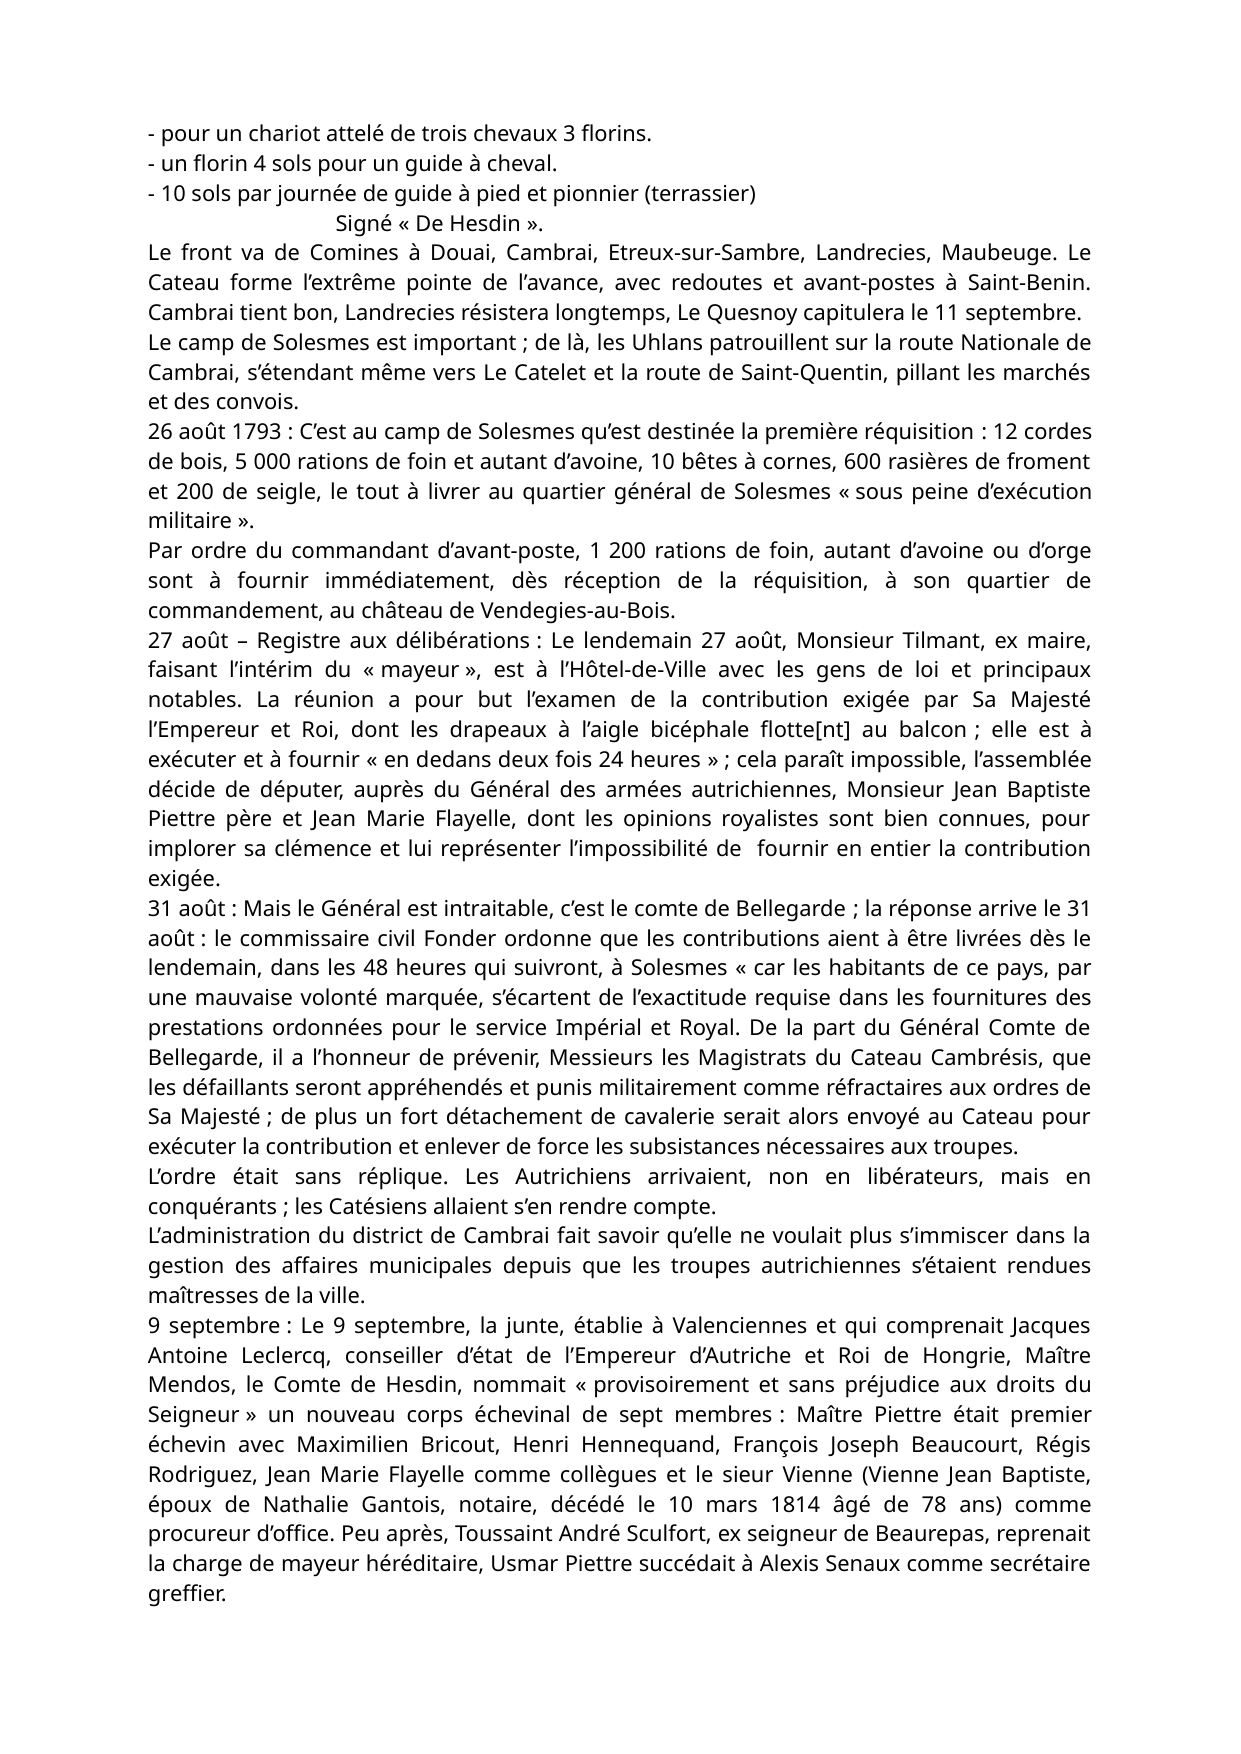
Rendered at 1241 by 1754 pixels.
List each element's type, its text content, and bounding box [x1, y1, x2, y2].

text 31 août : Mais le Général est intraitable, c’est le comte de Bellegarde ; la réponse arrive le 31 août : le commissaire civil Fonder ordonne que les contributions aient à être livrées dès le lendemain, dans les 48 heures qui suivront, à Solesmes « car les habitants de ce pays, par une mauvaise volonté marquée, s’écartent de l’exactitude requise dans les fournitures des prestations ordonnées pour le service Impérial et Royal. De la part du Général Comte de Bellegarde, il a l’honneur de prévenir, Messieurs les Magistrats du Cateau Cambrésis, que les défaillants seront appréhendés et punis militairement comme réfractaires aux ordres de Sa Majesté ; de plus un fort détachement de cavalerie serait alors envoyé au Cateau pour exécuter la contribution et enlever de force les subsistances nécessaires aux troupes. [148, 893, 1092, 1161]
text L’administration du district de Cambrai fait savoir qu’elle ne voulait plus s’immiscer dans la gestion des affaires municipales depuis que les troupes autrichiennes s’étaient rendues maîtresses de la ville. [148, 1220, 1092, 1310]
text Le camp de Solesmes est important ; de là, les Uhlans patrouillent sur la route Nationale de Cambrai, s’étendant même vers Le Catelet et la route de Saint-Quentin, pillant les marchés et des convois. [148, 327, 1092, 416]
text 26 août 1793 : C’est au camp de Solesmes qu’est destinée la première réquisition : 12 cordes de bois, 5 000 rations de foin et autant d’avoine, 10 bêtes à cornes, 600 rasières de froment et 200 de seigle, le tout à livrer au quartier général de Solesmes « sous peine d’exécution militaire ». [148, 416, 1092, 535]
text 9 septembre : Le 9 septembre, la junte, établie à Valenciennes et qui comprenait Jacques Antoine Leclercq, conseiller d’état de l’Empereur d’Autriche et Roi de Hongrie, Maître Mendos, le Comte de Hesdin, nommait « provisoirement et sans préjudice aux droits du Seigneur » un nouveau corps échevinal de sept membres : Maître Piettre était premier échevin avec Maximilien Bricout, Henri Hennequand, François Joseph Beaucourt, Régis Rodriguez, Jean Marie Flayelle comme collègues et le sieur Vienne (Vienne Jean Baptiste, époux de Nathalie Gantois, notaire, décédé le 10 mars 1814 âgé de 78 ans) comme procureur d’office. Peu après, Toussaint André Sculfort, ex seigneur de Beaurepas, reprenait la charge de mayeur héréditaire, Usmar Piettre succédait à Alexis Senaux comme secrétaire greffier. [148, 1310, 1092, 1608]
text - pour un chariot attelé de trois chevaux 3 florins. [148, 118, 1092, 148]
text L’ordre était sans réplique. Les Autrichiens arrivaient, non en libérateurs, mais en conquérants ; les Catésiens allaient s’en rendre compte. [148, 1161, 1092, 1220]
text Par ordre du commandant d’avant-poste, 1 200 rations de foin, autant d’avoine ou d’orge sont à fournir immédiatement, dès réception de la réquisition, à son quartier de commandement, au château de Vendegies-au-Bois. [148, 535, 1092, 624]
text Le front va de Comines à Douai, Cambrai, Etreux-sur-Sambre, Landrecies, Maubeuge. Le Cateau forme l’extrême pointe de l’avance, avec redoutes et avant-postes à Saint-Benin. Cambrai tient bon, Landrecies résistera longtemps, Le Quesnoy capitulera le 11 septembre. [148, 237, 1092, 327]
text 27 août – Registre aux délibérations : Le lendemain 27 août, Monsieur Tilmant, ex maire, faisant l’intérim du « mayeur », est à l’Hôtel-de-Ville avec les gens de loi et principaux notables. La réunion a pour but l’examen de la contribution exigée par Sa Majesté l’Empereur et Roi, dont les drapeaux à l’aigle bicéphale flotte[nt] au balcon ; elle est à exécuter et à fournir « en dedans deux fois 24 heures » ; cela paraît impossible, l’assemblée décide de députer, auprès du Général des armées autrichiennes, Monsieur Jean Baptiste Piettre père et Jean Marie Flayelle, dont les opinions royalistes sont bien connues, pour implorer sa clémence et lui représenter l’impossibilité de fournir en entier la contribution exigée. [148, 624, 1092, 893]
text Signé « De Hesdin ». [148, 207, 1092, 237]
text - 10 sols par journée de guide à pied et pionnier (terrassier) [148, 178, 1092, 207]
text - un florin 4 sols pour un guide à cheval. [148, 148, 1092, 178]
